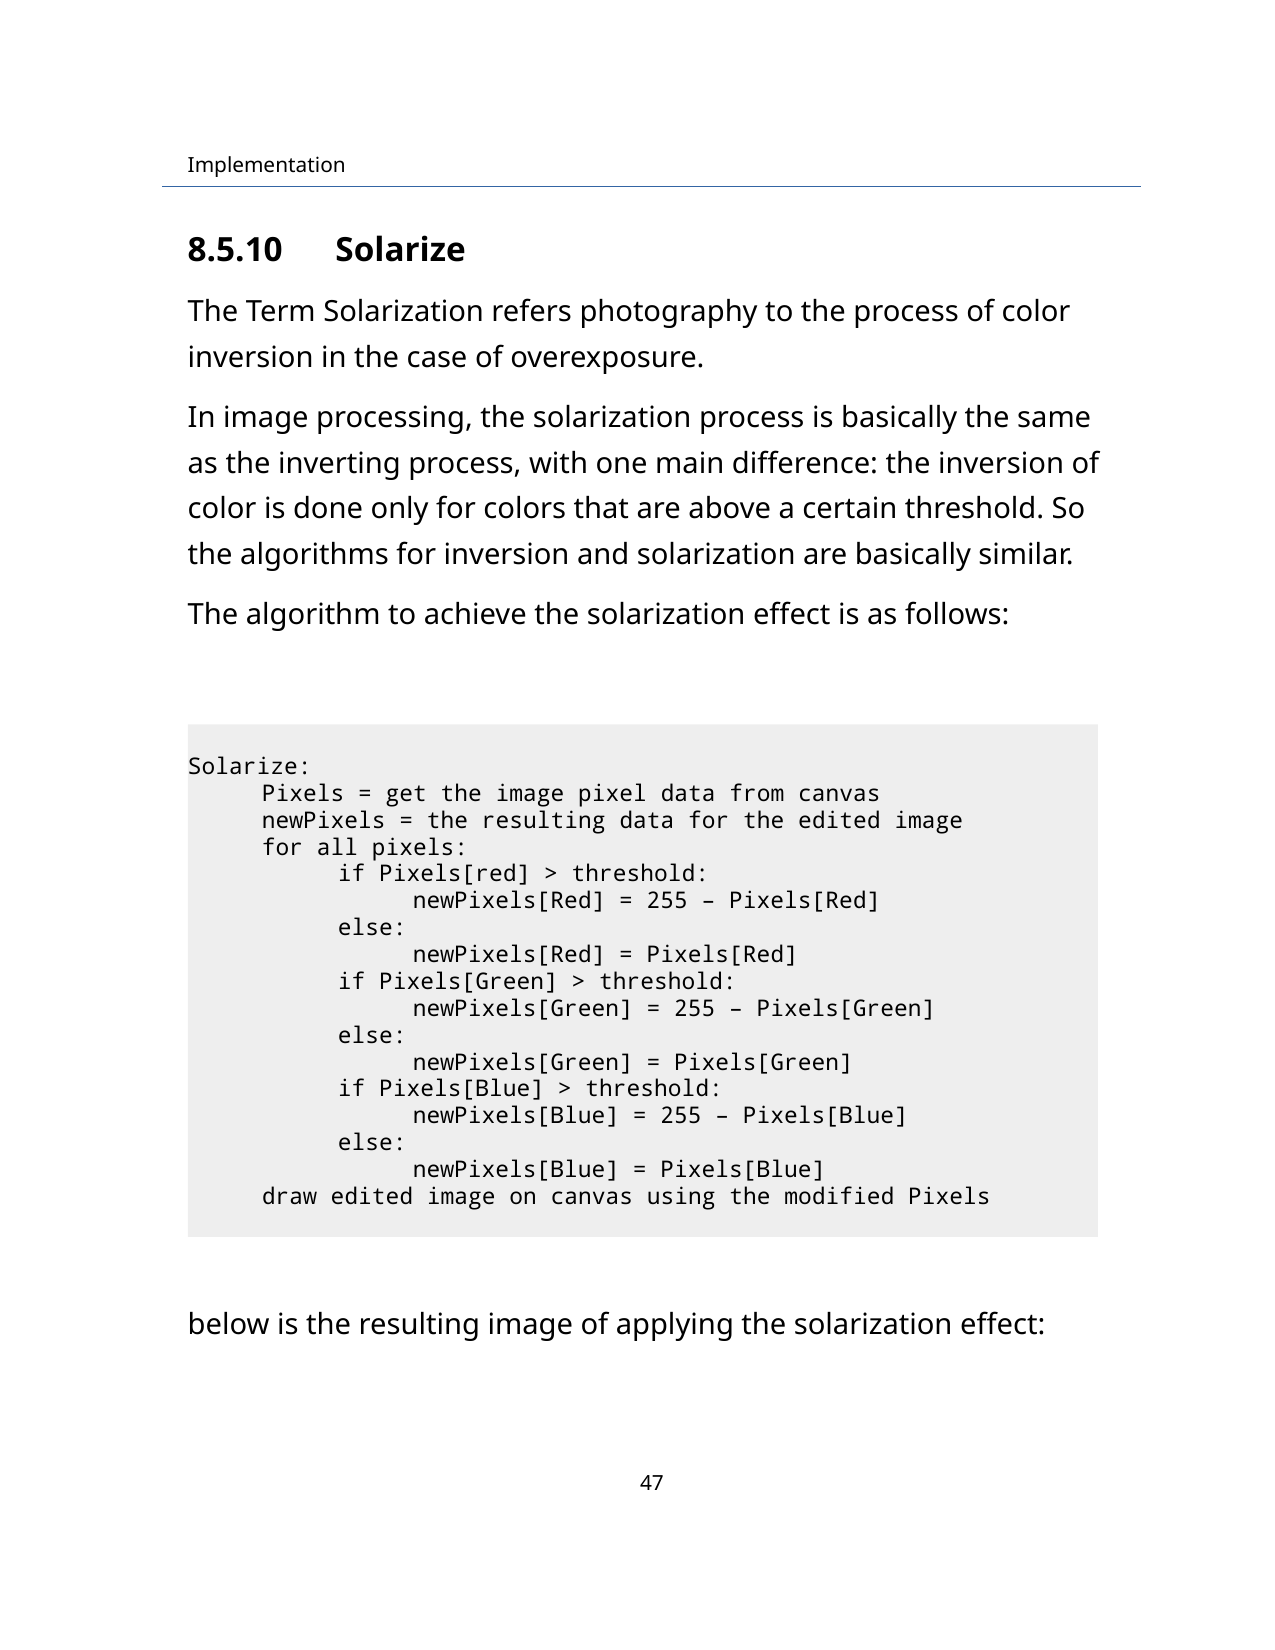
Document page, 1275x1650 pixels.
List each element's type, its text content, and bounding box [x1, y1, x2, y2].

text In image processing, the solarization process is basically the same as the inverting process, with one main difference: the inversion of color is done only for colors that are above a certain threshold. So the algorithms for inversion and solarization are basically similar. [187, 397, 1116, 573]
text The Term Solarization refers photography to the process of color inversion in the case of overexposure. [187, 291, 1116, 376]
subtitle Solarize [187, 226, 1116, 271]
text below is the resulting image of applying the solarization effect: [187, 1303, 1116, 1343]
text The algorithm to achieve the solarization effect is as follows: [187, 594, 1116, 633]
